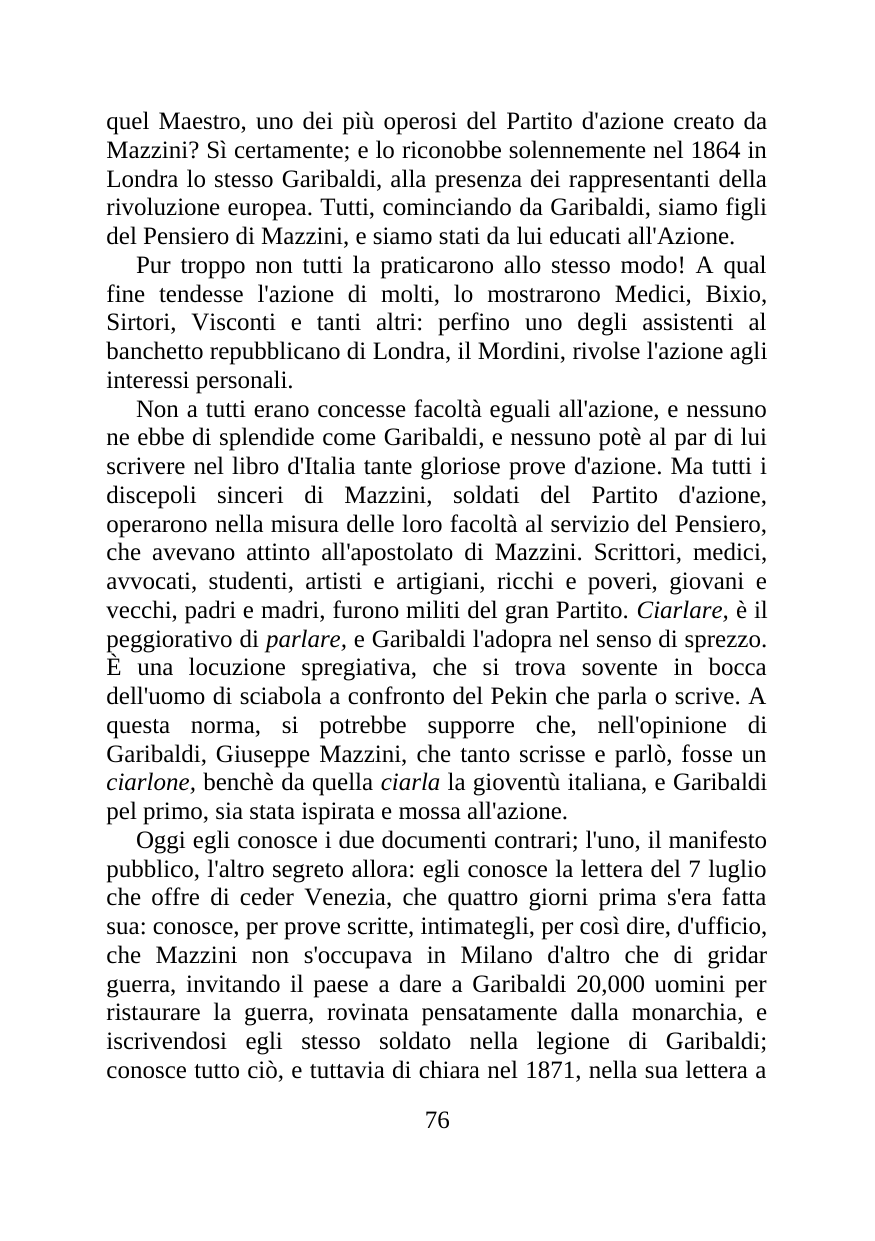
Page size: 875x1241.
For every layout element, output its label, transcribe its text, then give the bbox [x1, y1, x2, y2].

text Pur troppo non tutti la praticarono allo stesso modo! A qual fine tendesse l'azione di molti, lo mostrarono Medici, Bixio, Sirtori, Visconti e tanti altri: perfino uno degli assistenti al banchetto repubblicano di Londra, il Mordini, rivolse l'azione agli interessi personali. [106, 250, 768, 394]
text Non a tutti erano concesse facoltà eguali all'azione, e nessuno ne ebbe di splendide come Garibaldi, e nessuno potè al par di lui scrivere nel libro d'Italia tante gloriose prove d'azione. Ma tutti i discepoli sinceri di Mazzini, soldati del Partito d'azione, operarono nella misura delle loro facoltà al servizio del Pensiero, che avevano attinto all'apostolato di Mazzini. Scrittori, medici, avvocati, studenti, artisti e artigiani, ricchi e poveri, giovani e vecchi, padri e madri, furono militi del gran Partito. Ciarlare, è il peggiorativo di parlare, e Garibaldi l'adopra nel senso di sprezzo. È una locuzione spregiativa, che si trova sovente in bocca dell'uomo di sciabola a confronto del Pekin che parla o scrive. A questa norma, si potrebbe supporre che, nell'opinione di Garibaldi, Giuseppe Mazzini, che tanto scrisse e parlò, fosse un ciarlone, benchè da quella ciarla la gioventù italiana, e Garibaldi pel primo, sia stata ispirata e mossa all'azione. [106, 394, 768, 825]
text quel Maestro, uno dei più operosi del Partito d'azione creato da Mazzini? Sì certamente; e lo riconobbe solennemente nel 1864 in Londra lo stesso Garibaldi, alla presenza dei rappresentanti della rivoluzione europea. Tutti, cominciando da Garibaldi, siamo figli del Pensiero di Mazzini, e siamo stati da lui educati all'Azione. [106, 106, 768, 250]
text Oggi egli conosce i due documenti contrari; l'uno, il manifesto pubblico, l'altro segreto allora: egli conosce la lettera del 7 luglio che offre di ceder Venezia, che quattro giorni prima s'era fatta sua: conosce, per prove scritte, intimategli, per così dire, d'ufficio, che Mazzini non s'occupava in Milano d'altro che di gridar guerra, invitando il paese a dare a Garibaldi 20,000 uomini per ristaurare la guerra, rovinata pensatamente dalla monarchia, e iscrivendosi egli stesso soldato nella legione di Garibaldi; conosce tutto ciò, e tuttavia di chiara nel 1871, nella sua lettera a [106, 825, 768, 1084]
